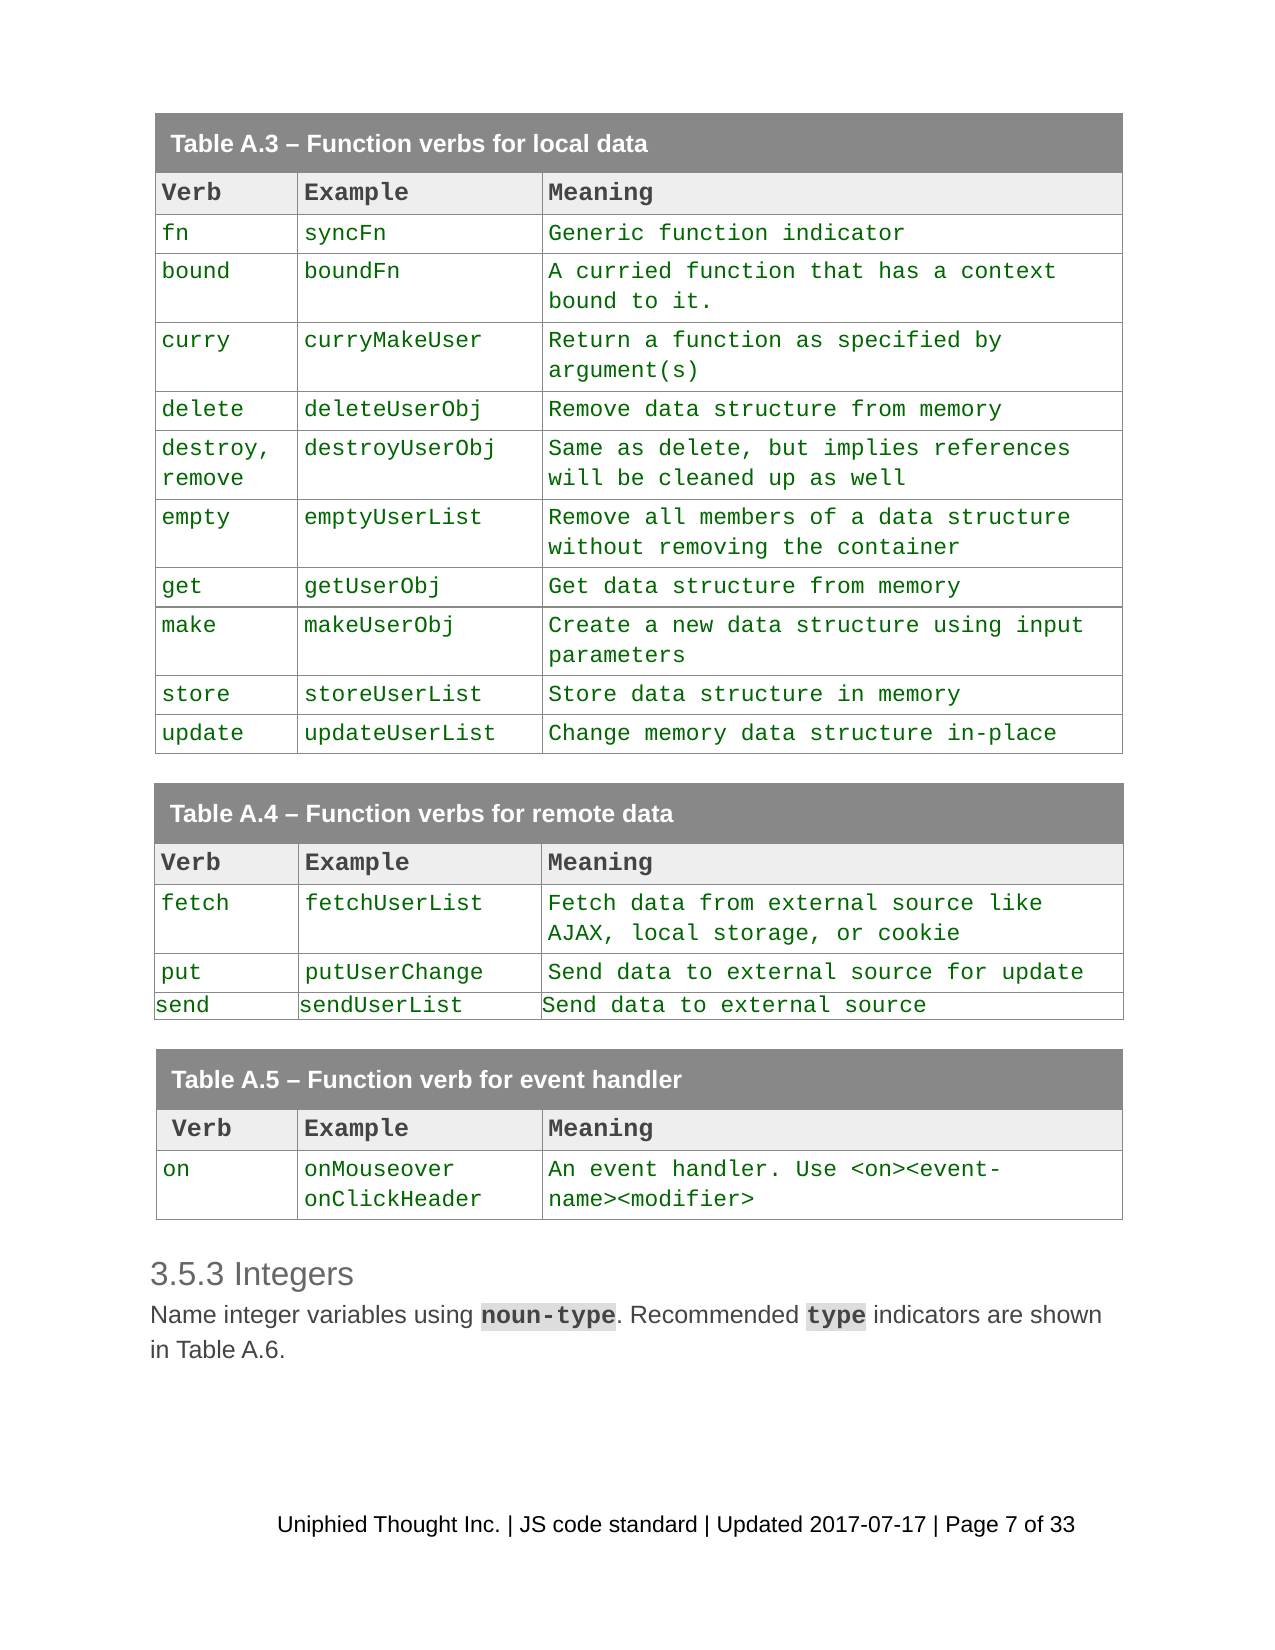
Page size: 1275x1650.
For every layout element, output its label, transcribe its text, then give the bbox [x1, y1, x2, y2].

table_cell storeUserList [298, 676, 542, 714]
table_cell Create a new data structure using input parameters [543, 608, 1122, 675]
table_cell curryMakeUser [298, 323, 542, 391]
table_cell delete [156, 392, 297, 429]
table_cell Verb [155, 844, 298, 884]
table_cell make [156, 608, 297, 675]
table_cell store [156, 676, 297, 714]
table_cell Meaning [542, 844, 1123, 884]
table_cell Remove all members of a data structure without removing the container [543, 500, 1122, 567]
table_cell Example [298, 1110, 542, 1150]
table_cell sendUserList [299, 993, 541, 1019]
table_cell boundFn [298, 254, 542, 322]
table_cell Generic function indicator [543, 215, 1122, 253]
table_cell updateUserList [298, 715, 542, 753]
table_cell fetchUserList [299, 885, 541, 953]
table_cell putUserChange [299, 954, 541, 992]
table_cell Send data to external source [542, 993, 1123, 1019]
table_cell emptyUserList [298, 500, 542, 567]
table_cell get [156, 568, 297, 606]
table_cell update [156, 715, 297, 753]
table_cell Return a function as specified by argument(s) [543, 323, 1122, 391]
table_cell Same as delete, but implies references will be cleaned up as well [543, 431, 1122, 498]
table_cell fetch [155, 885, 298, 953]
table_cell empty [156, 500, 297, 567]
table_cell Verb [156, 173, 297, 214]
table_cell fn [156, 215, 297, 253]
table_cell Get data structure from memory [543, 568, 1122, 606]
table_cell onMouseover onClickHeader [298, 1151, 542, 1219]
table_cell destroyUserObj [298, 431, 542, 498]
subtitle Integers [150, 1253, 1125, 1292]
table_cell Remove data structure from memory [543, 392, 1122, 429]
table_cell Fetch data from external source like AJAX, local storage, or cookie [542, 885, 1123, 953]
table_cell on [157, 1151, 297, 1219]
table_cell bound [156, 254, 297, 322]
table_cell A curried function that has a context bound to it. [543, 254, 1122, 322]
table_cell getUserObj [298, 568, 542, 606]
table_cell Verb [157, 1110, 297, 1150]
table_header Table A.3 – Function verbs for local data [156, 114, 1122, 172]
table_cell Change memory data structure in-place [543, 715, 1122, 753]
table_cell destroy, remove [156, 431, 297, 498]
table_cell Send data to external source for update [542, 954, 1123, 992]
table_cell curry [156, 323, 297, 391]
table_cell Example [298, 173, 542, 214]
table_cell Meaning [543, 1110, 1122, 1150]
table_cell syncFn [298, 215, 542, 253]
table_cell deleteUserObj [298, 392, 542, 429]
table_cell Meaning [543, 173, 1122, 214]
table_cell send [155, 993, 298, 1019]
table_cell Example [299, 844, 541, 884]
table_header Table A.4 – Function verbs for remote data [155, 784, 1123, 843]
text Name integer variables using noun-type. Recommended type indicators are shown in Table A.6. [150, 1300, 1125, 1364]
table_cell Store data structure in memory [543, 676, 1122, 714]
table_header Table A.5 – Function verb for event handler [157, 1050, 1122, 1109]
table_cell put [155, 954, 298, 992]
table_cell An event handler. Use <on><event-name><modifier> [543, 1151, 1122, 1219]
table_cell makeUserObj [298, 608, 542, 675]
